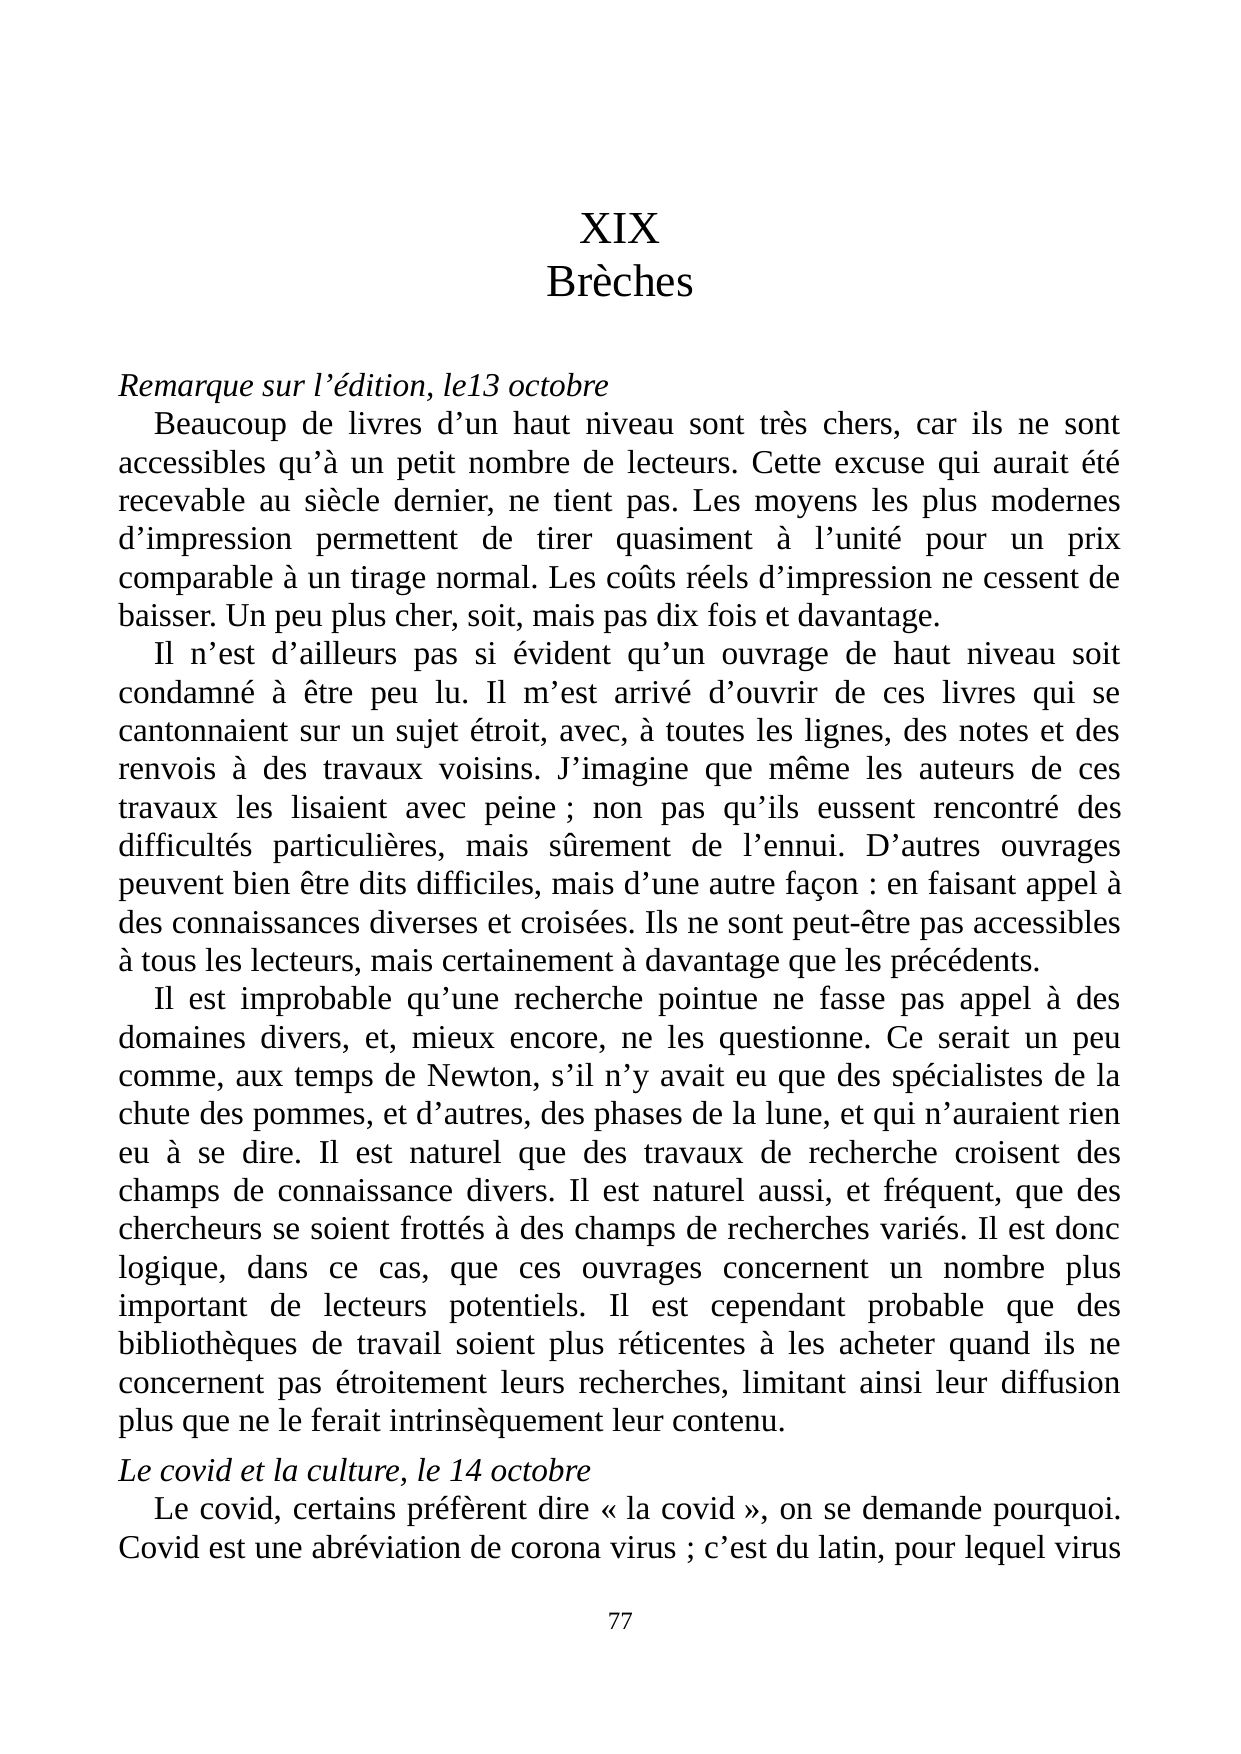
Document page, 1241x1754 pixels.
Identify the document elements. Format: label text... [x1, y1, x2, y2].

subtitle XIX Brèches [118, 201, 1122, 306]
text Beaucoup de livres d’un haut niveau sont très chers, car ils ne sont accessibles qu’à un petit nombre de lecteurs. Cette excuse qui aurait été recevable au siècle dernier, ne tient pas. Les moyens les plus modernes d’impression permettent de tirer quasiment à l’unité pour un prix comparable à un tirage normal. Les coûts réels d’impression ne cessent de baisser. Un peu plus cher, soit, mais pas dix fois et davantage. [118, 403, 1122, 633]
subtitle Remarque sur l’édition, le13 octobre [118, 365, 1122, 403]
text Il n’est d’ailleurs pas si évident qu’un ouvrage de haut niveau soit condamné à être peu lu. Il m’est arrivé d’ouvrir de ces livres qui se cantonnaient sur un sujet étroit, avec, à toutes les lignes, des notes et des renvois à des travaux voisins. J’imagine que même les auteurs de ces travaux les lisaient avec peine ; non pas qu’ils eussent rencontré des difficultés particulières, mais sûrement de l’ennui. D’autres ouvrages peuvent bien être dits difficiles, mais d’une autre façon : en faisant appel à des connaissances diverses et croisées. Ils ne sont peut-être pas accessibles à tous les lecteurs, mais certainement à davantage que les précédents. [118, 633, 1122, 978]
text Le covid, certains préfèrent dire « la covid », on se demande pourquoi. Covid est une abréviation de corona virus ; c’est du latin, pour lequel virus [118, 1489, 1122, 1565]
text Il est improbable qu’une recherche pointue ne fasse pas appel à des domaines divers, et, mieux encore, ne les questionne. Ce serait un peu comme, aux temps de Newton, s’il n’y avait eu que des spécialistes de la chute des pommes, et d’autres, des phases de la lune, et qui n’auraient rien eu à se dire. Il est naturel que des travaux de recherche croisent des champs de connaissance divers. Il est naturel aussi, et fréquent, que des chercheurs se soient frottés à des champs de recherches variés. Il est donc logique, dans ce cas, que ces ouvrages concernent un nombre plus important de lecteurs potentiels. Il est cependant probable que des bibliothèques de travail soient plus réticentes à les acheter quand ils ne concernent pas étroitement leurs recherches, limitant ainsi leur diffusion plus que ne le ferait intrinsèquement leur contenu. [118, 978, 1122, 1438]
subtitle Le covid et la culture, le 14 octobre [118, 1450, 1122, 1489]
